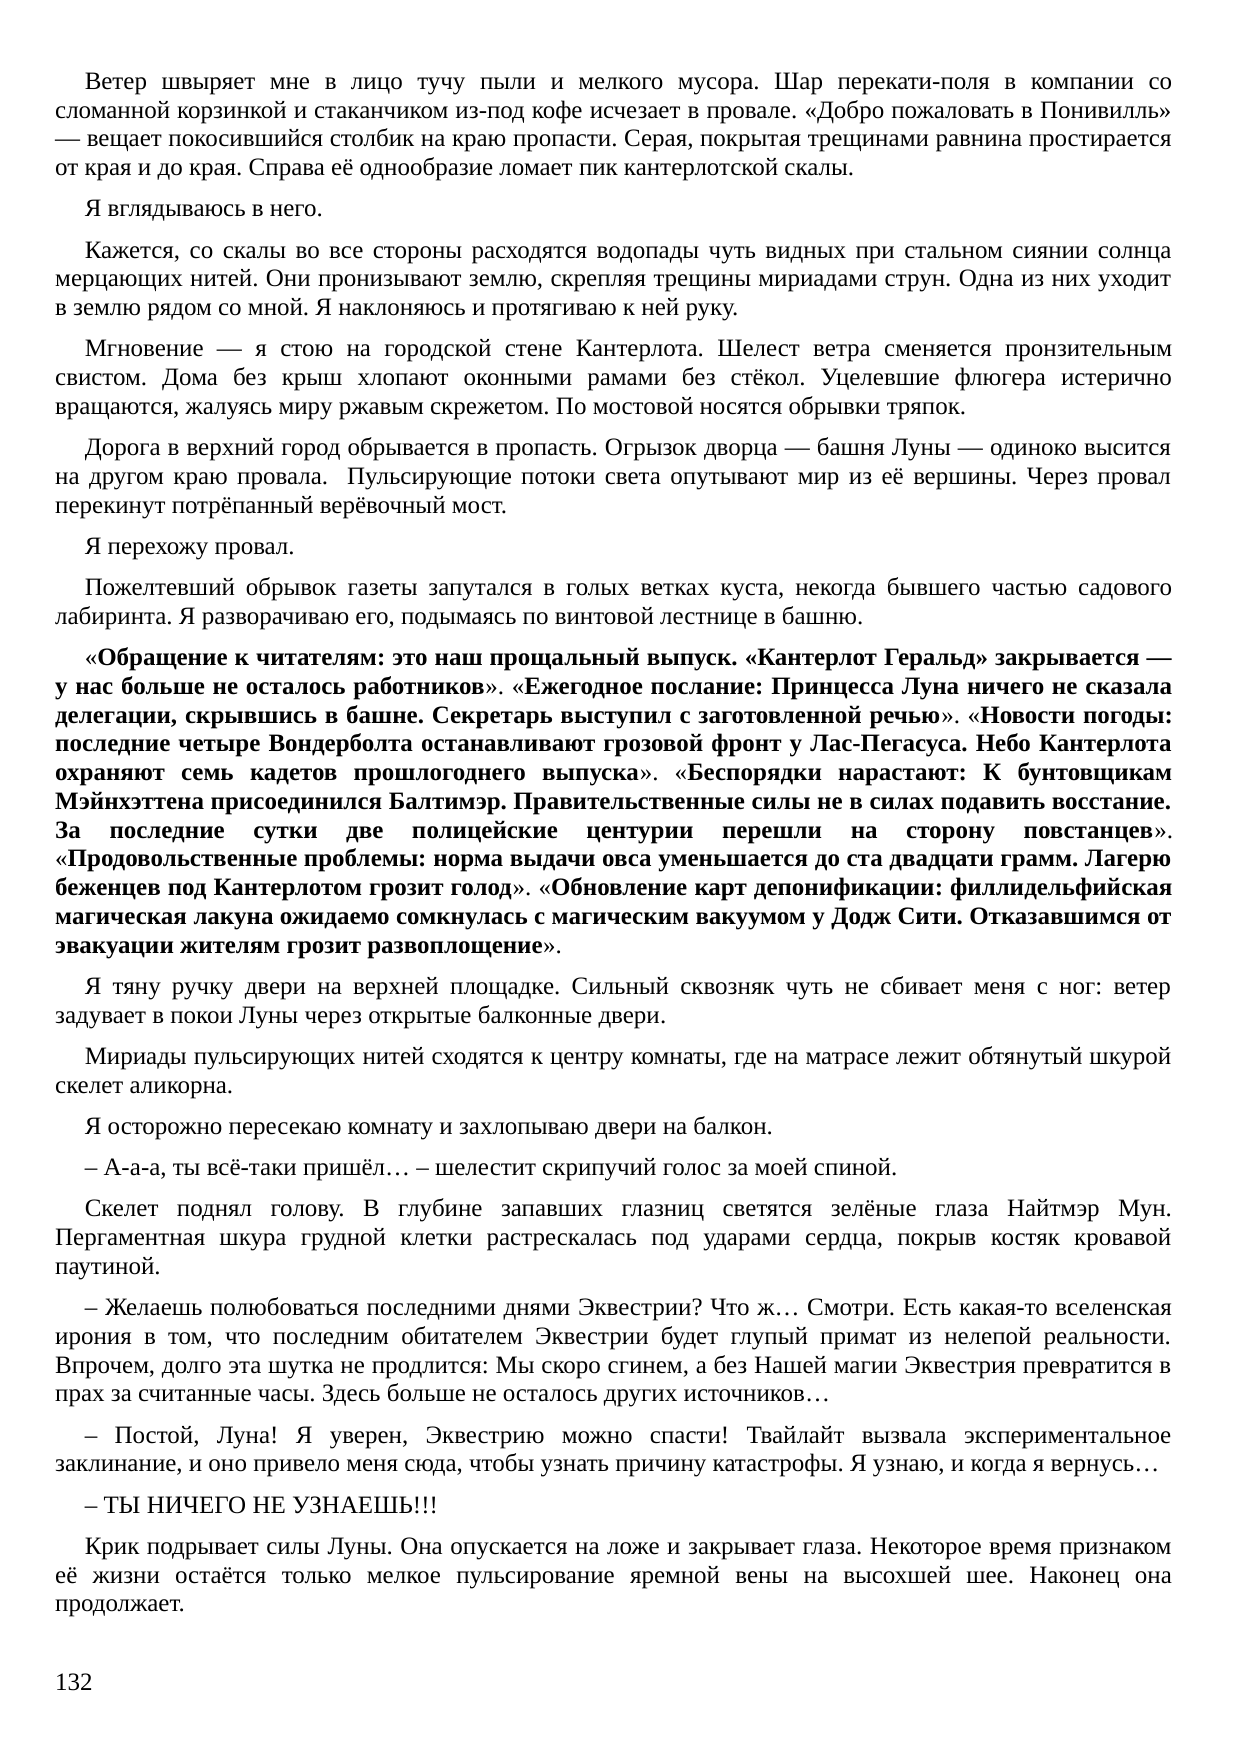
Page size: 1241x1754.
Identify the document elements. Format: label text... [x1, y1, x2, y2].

text «Обращение к читателям: это наш прощальный выпуск. «Кантерлот Геральд» закрывается — у нас больше не осталось работников». «Ежегодное послание: Принцесса Луна ничего не сказала делегации, скрывшись в башне. Секретарь выступил с заготовленной речью». «Новости погоды: последние четыре Вондерболта останавливают грозовой фронт у Лас-Пегасуса. Небо Кантерлота охраняют семь кадетов прошлогоднего выпуска». «Беспорядки нарастают: К бунтовщикам Мэйнхэттена присоединился Балтимэр. Правительственные силы не в силах подавить восстание. За последние сутки две полицейские центурии перешли на сторону повстанцев». «Продовольственные проблемы: норма выдачи овса уменьшается до ста двадцати грамм. Лагерю беженцев под Кантерлотом грозит голод». «Обновление карт депонификации: филлидельфийская магическая лакуна ожидаемо сомкнулась с магическим вакуумом у Додж Сити. Отказавшимся от эвакуации жителям грозит развоплощение». [55, 642, 1173, 958]
text Кажется, со скалы во все стороны расходятся водопады чуть видных при стальном сиянии солнца мерцающих нитей. Они пронизывают землю, скрепляя трещины мириадами струн. Одна из них уходит в землю рядом со мной. Я наклоняюсь и протягиваю к ней руку. [55, 235, 1173, 321]
text Я тяну ручку двери на верхней площадке. Сильный сквозняк чуть не сбивает меня с ног: ветер задувает в покои Луны через открытые балконные двери. [55, 971, 1173, 1028]
text Скелет поднял голову. В глубине запавших глазниц светятся зелёные глаза Найтмэр Мун. Пергаментная шкура грудной клетки растрескалась под ударами сердца, покрыв костяк кровавой паутиной. [55, 1193, 1173, 1280]
text – А-а-а, ты всё-таки пришёл… – шелестит скрипучий голос за моей спиной. [55, 1152, 1173, 1181]
text – ТЫ НИЧЕГО НЕ УЗНАЕШЬ!!! [55, 1490, 1173, 1518]
text Мгновение — я стою на городской стене Кантерлота. Шелест ветра сменяется пронзительным свистом. Дома без крыш хлопают оконными рамами без стёкол. Уцелевшие флюгера истерично вращаются, жалуясь миру ржавым скрежетом. По мостовой носятся обрывки тряпок. [55, 333, 1173, 420]
text Я осторожно пересекаю комнату и захлопываю двери на балкон. [55, 1111, 1173, 1140]
text Дорога в верхний город обрывается в пропасть. Огрызок дворца — башня Луны — одиноко высится на другом краю провала. Пульсирующие потоки света опутывают мир из её вершины. Через провал перекинут потрёпанный верёвочный мост. [55, 432, 1173, 518]
text Ветер швыряет мне в лицо тучу пыли и мелкого мусора. Шар перекати-поля в компании со сломанной корзинкой и стаканчиком из-под кофе исчезает в провале. «Добро пожаловать в Понивилль» — вещает покосившийся столбик на краю пропасти. Серая, покрытая трещинами равнина простирается от края и до края. Справа её однообразие ломает пик кантерлотской скалы. [55, 66, 1173, 181]
text – Желаешь полюбоваться последними днями Эквестрии? Что ж… Смотри. Есть какая-то вселенская ирония в том, что последним обитателем Эквестрии будет глупый примат из нелепой реальности. Впрочем, долго эта шутка не продлится: Мы скоро сгинем, а без Нашей магии Эквестрия превратится в прах за считанные часы. Здесь больше не осталось других источников… [55, 1292, 1173, 1407]
text – Постой, Луна! Я уверен, Эквестрию можно спасти! Твайлайт вызвала экспериментальное заклинание, и оно привело меня сюда, чтобы узнать причину катастрофы. Я узнаю, и когда я вернусь… [55, 1420, 1173, 1477]
text Пожелтевший обрывок газеты запутался в голых ветках куста, некогда бывшего частью садового лабиринта. Я разворачиваю его, подымаясь по винтовой лестнице в башню. [55, 572, 1173, 630]
text Я перехожу провал. [55, 531, 1173, 560]
text Мириады пульсирующих нитей сходятся к центру комнаты, где на матрасе лежит обтянутый шкурой скелет аликорна. [55, 1041, 1173, 1098]
text Крик подрывает силы Луны. Она опускается на ложе и закрывает глаза. Некоторое время признаком её жизни остаётся только мелкое пульсирование яремной вены на высохшей шее. Наконец она продолжает. [55, 1531, 1173, 1617]
text Я вглядываюсь в него. [55, 193, 1173, 222]
